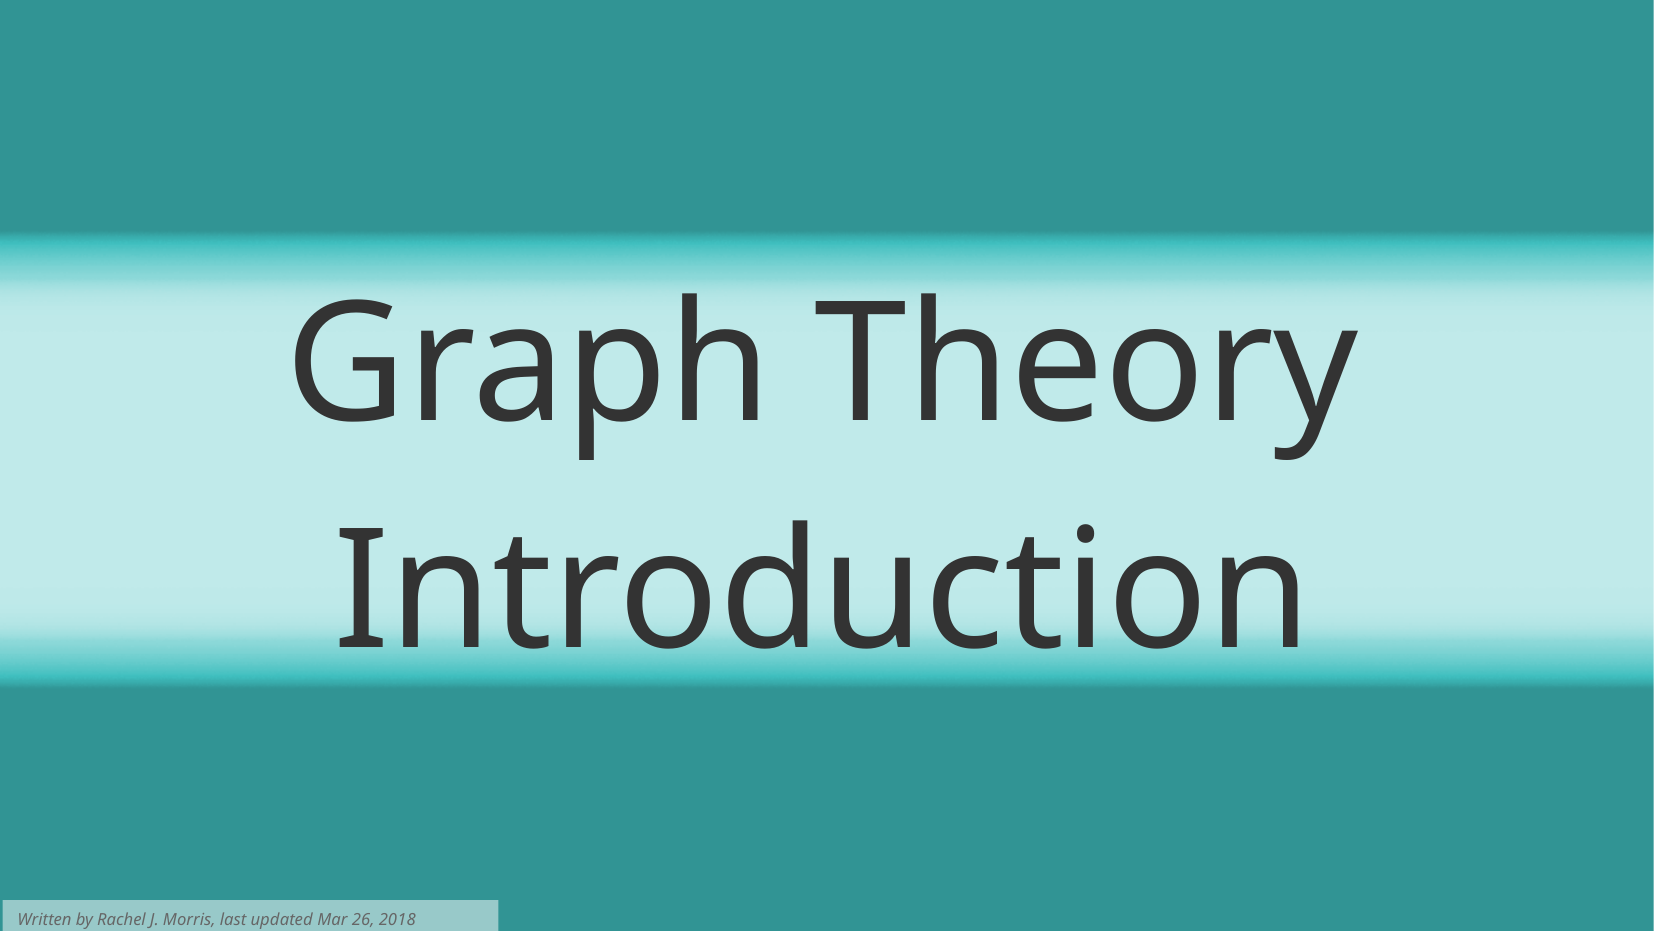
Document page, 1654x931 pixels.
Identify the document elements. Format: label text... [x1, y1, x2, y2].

text_box Written by Rachel J. Morris, last updated Mar 26, 2018 [2, 900, 499, 931]
title Graph Theory Introduction [64, 60, 1582, 879]
picture [0, 0, 1654, 931]
